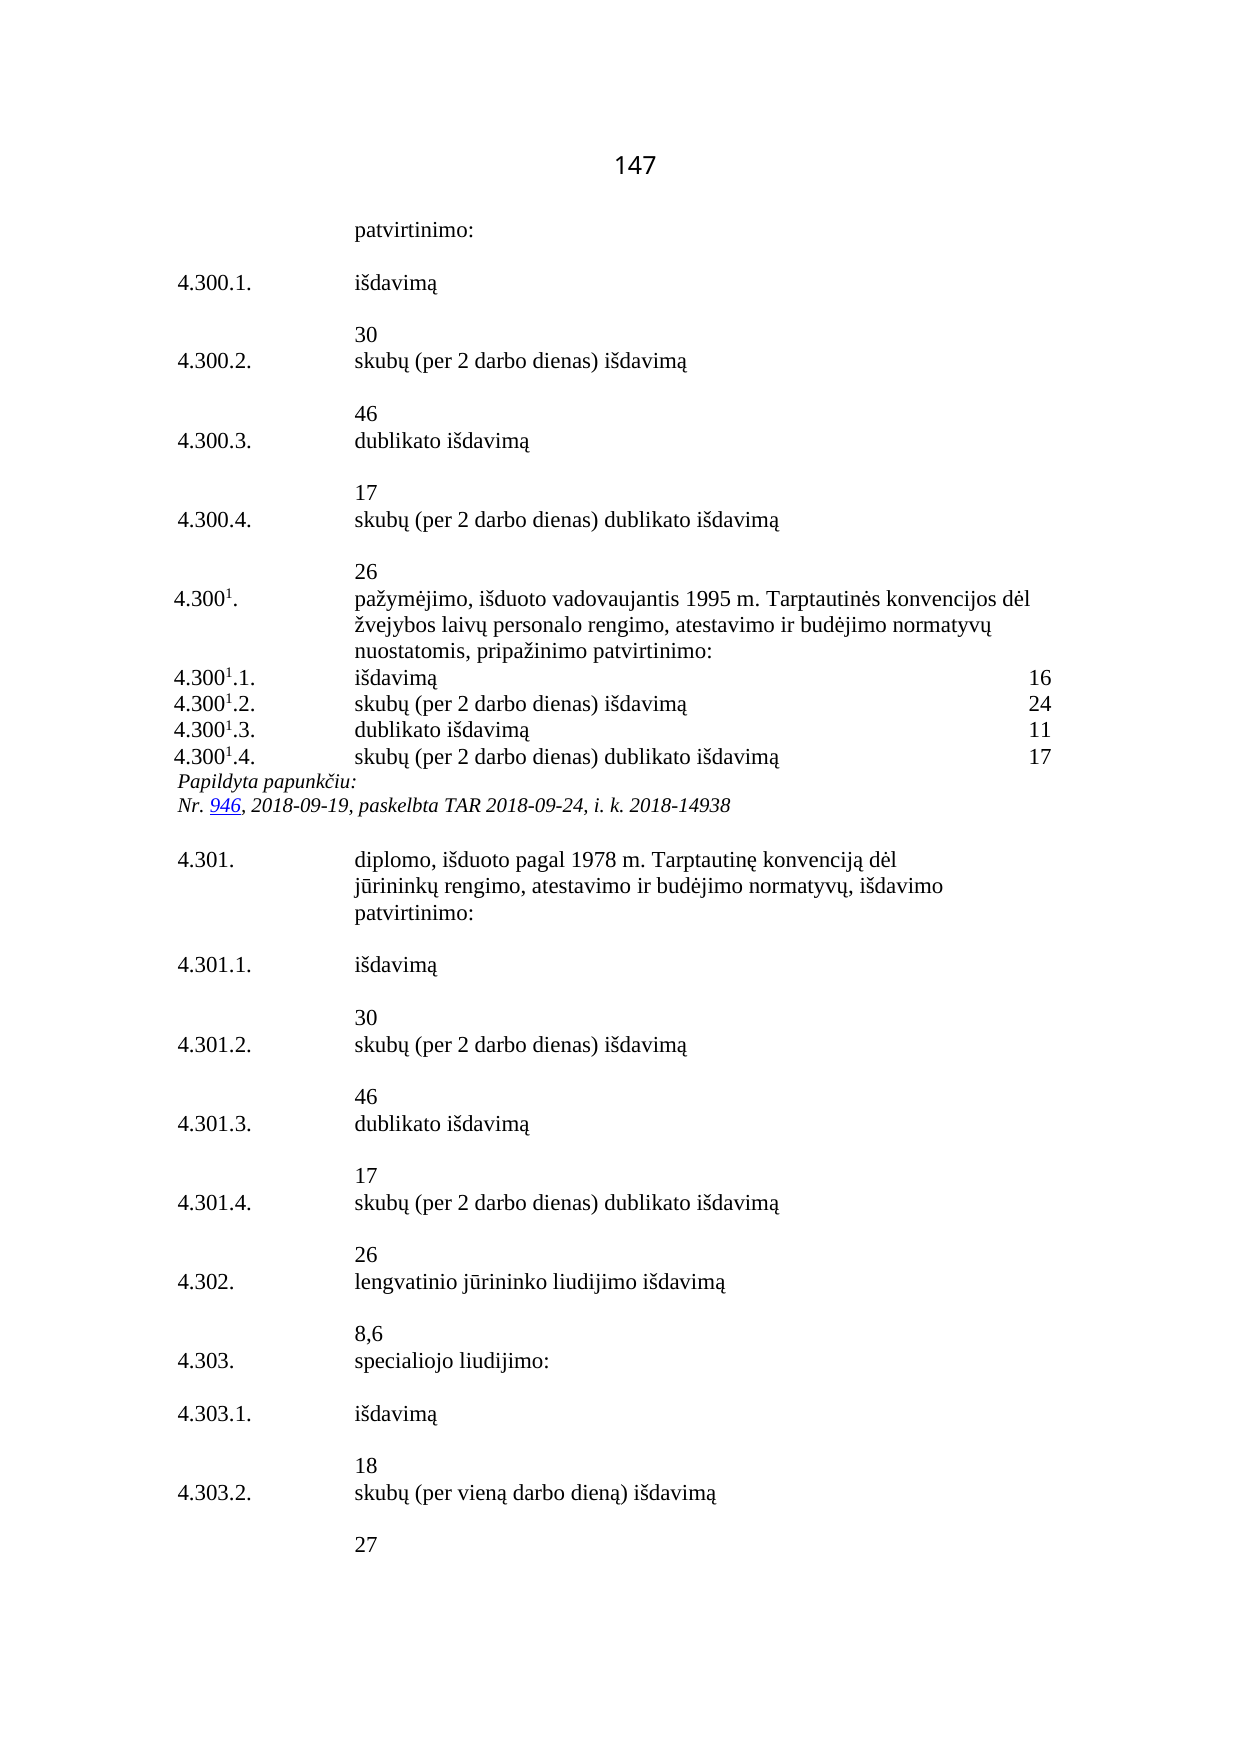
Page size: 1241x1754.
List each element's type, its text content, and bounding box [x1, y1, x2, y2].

text 4.3001. pažymėjimo, išduoto vadovaujantis 1995 m. Tarptautinės konvencijos dėl žvejybos laivų personalo rengimo, atestavimo ir budėjimo normatyvų nuostatomis, pripažinimo patvirtinimo: [174, 585, 1093, 664]
text 4.3001.1. išdavimą 16 [174, 664, 1093, 690]
text 4.3001.3. dublikato išdavimą 11 [174, 717, 1093, 743]
text Nr. 946, 2018-09-19, paskelbta TAR 2018-09-24, i. k. 2018-14938 [177, 793, 1093, 817]
text 4.301.4. skubų (per 2 darbo dienas) dublikato išdavimą 26 [177, 1189, 945, 1268]
text 4.301.2. skubų (per 2 darbo dienas) išdavimą 46 [177, 1031, 945, 1110]
text jūrininkų rengimo, atestavimo ir budėjimo normatyvų, išdavimo [354, 872, 945, 899]
text 4.303. specialiojo liudijimo: [177, 1347, 945, 1399]
text 4.300.4. skubų (per 2 darbo dienas) dublikato išdavimą 26 [177, 506, 945, 585]
text 4.301.3. dublikato išdavimą 17 [177, 1110, 945, 1189]
text 4.300.1. išdavimą 30 [177, 268, 945, 348]
text 4.302. lengvatinio jūrininko liudijimo išdavimą 8,6 [177, 1268, 945, 1347]
text 4.301.1. išdavimą 30 [177, 952, 945, 1031]
text 4.3001.4. skubų (per 2 darbo dienas) dublikato išdavimą 17 [174, 743, 1093, 769]
text patvirtinimo: [354, 899, 945, 952]
text Papildyta papunkčiu: [177, 769, 1093, 793]
text 4.300.3. dublikato išdavimą 17 [177, 427, 945, 506]
text 4.300.2. skubų (per 2 darbo dienas) išdavimą 46 [177, 348, 945, 427]
text patvirtinimo: [354, 216, 945, 268]
text 4.301. diplomo, išduoto pagal 1978 m. Tarptautinę konvenciją dėl [177, 846, 945, 872]
text 4.303.1. išdavimą 18 [177, 1399, 945, 1479]
text 4.303.2. skubų (per vieną darbo dieną) išdavimą 27 [177, 1479, 945, 1558]
text 4.3001.2. skubų (per 2 darbo dienas) išdavimą 24 [174, 690, 1093, 717]
